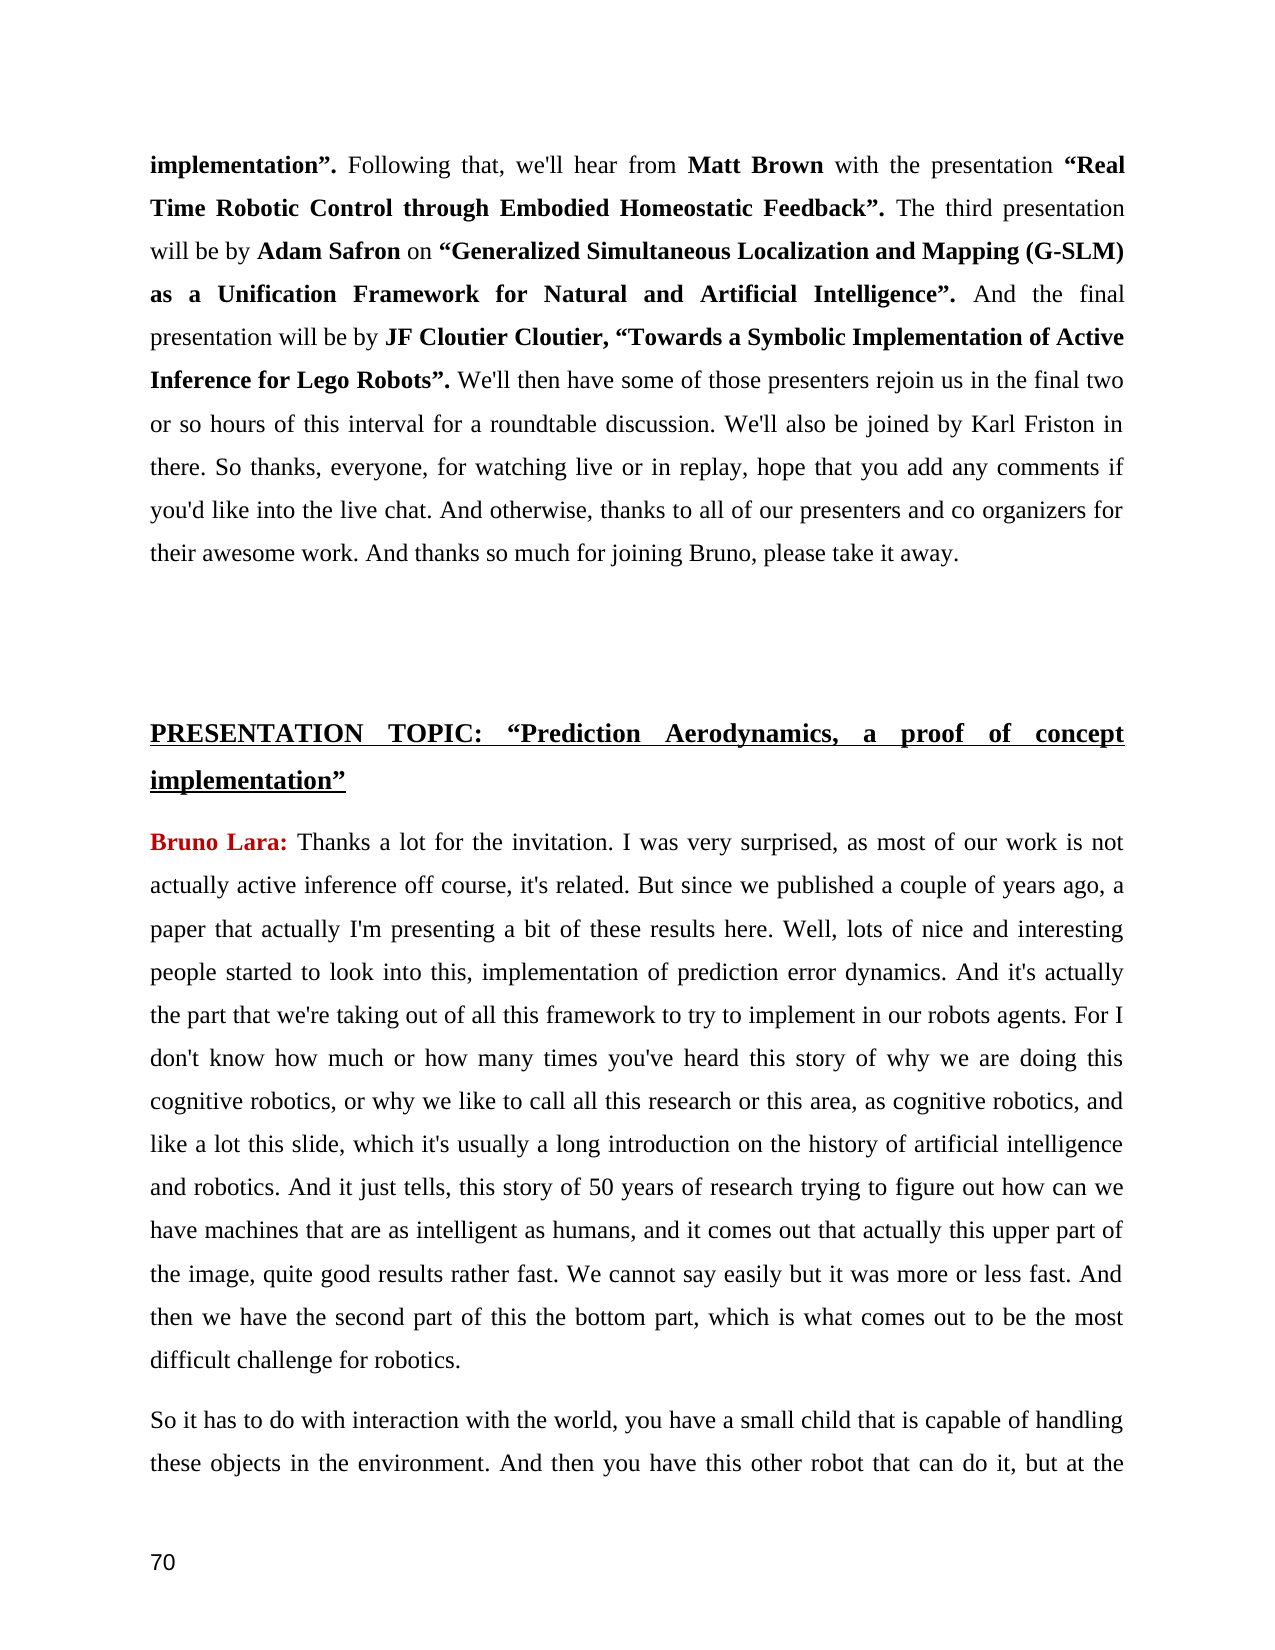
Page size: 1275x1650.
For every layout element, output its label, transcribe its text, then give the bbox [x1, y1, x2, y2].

text PRESENTATION TOPIC: “Prediction Aerodynamics, a proof of concept [150, 717, 1125, 745]
text So it has to do with interaction with the world, you have a small child that is capable of handling these objects in the environment. And then you have this other robot that can do it, but at the [150, 1405, 1125, 1477]
text implementation” [150, 746, 1125, 795]
text implementation”. Following that, we'll hear from Matt Brown with the presentation “Real Time Robotic Control through Embodied Homeostatic Feedback”. The third presentation will be by Adam Safron on “Generalized Simultaneous Localization and Mapping (G-SLM) as a Unification Framework for Natural and Artificial Intelligence”. And the final presentation will be by JF Cloutier Cloutier, “Towards a Symbolic Implementation of Active Inference for Lego Robots”. We'll then have some of those presenters rejoin us in the final two or so hours of this interval for a roundtable discussion. We'll also be joined by Karl Friston in there. So thanks, everyone, for watching live or in replay, hope that you add any comments if you'd like into the live chat. And otherwise, thanks to all of our presenters and co organizers for their awesome work. And thanks so much for joining Bruno, please take it away. [150, 150, 1125, 567]
text Bruno Lara: Thanks a lot for the invitation. I was very surprised, as most of our work is not actually active inference off course, it's related. But since we published a couple of years ago, a paper that actually I'm presenting a bit of these results here. Well, lots of nice and interesting people started to look into this, implementation of prediction error dynamics. And it's actually the part that we're taking out of all this framework to try to implement in our robots agents. For I don't know how much or how many times you've heard this story of why we are doing this cognitive robotics, or why we like to call all this research or this area, as cognitive robotics, and like a lot this slide, which it's usually a long introduction on the history of artificial intelligence and robotics. And it just tells, this story of 50 years of research trying to figure out how can we have machines that are as intelligent as humans, and it comes out that actually this upper part of the image, quite good results rather fast. We cannot say easily but it was more or less fast. And then we have the second part of this the bottom part, which is what comes out to be the most difficult challenge for robotics. [150, 827, 1125, 1374]
